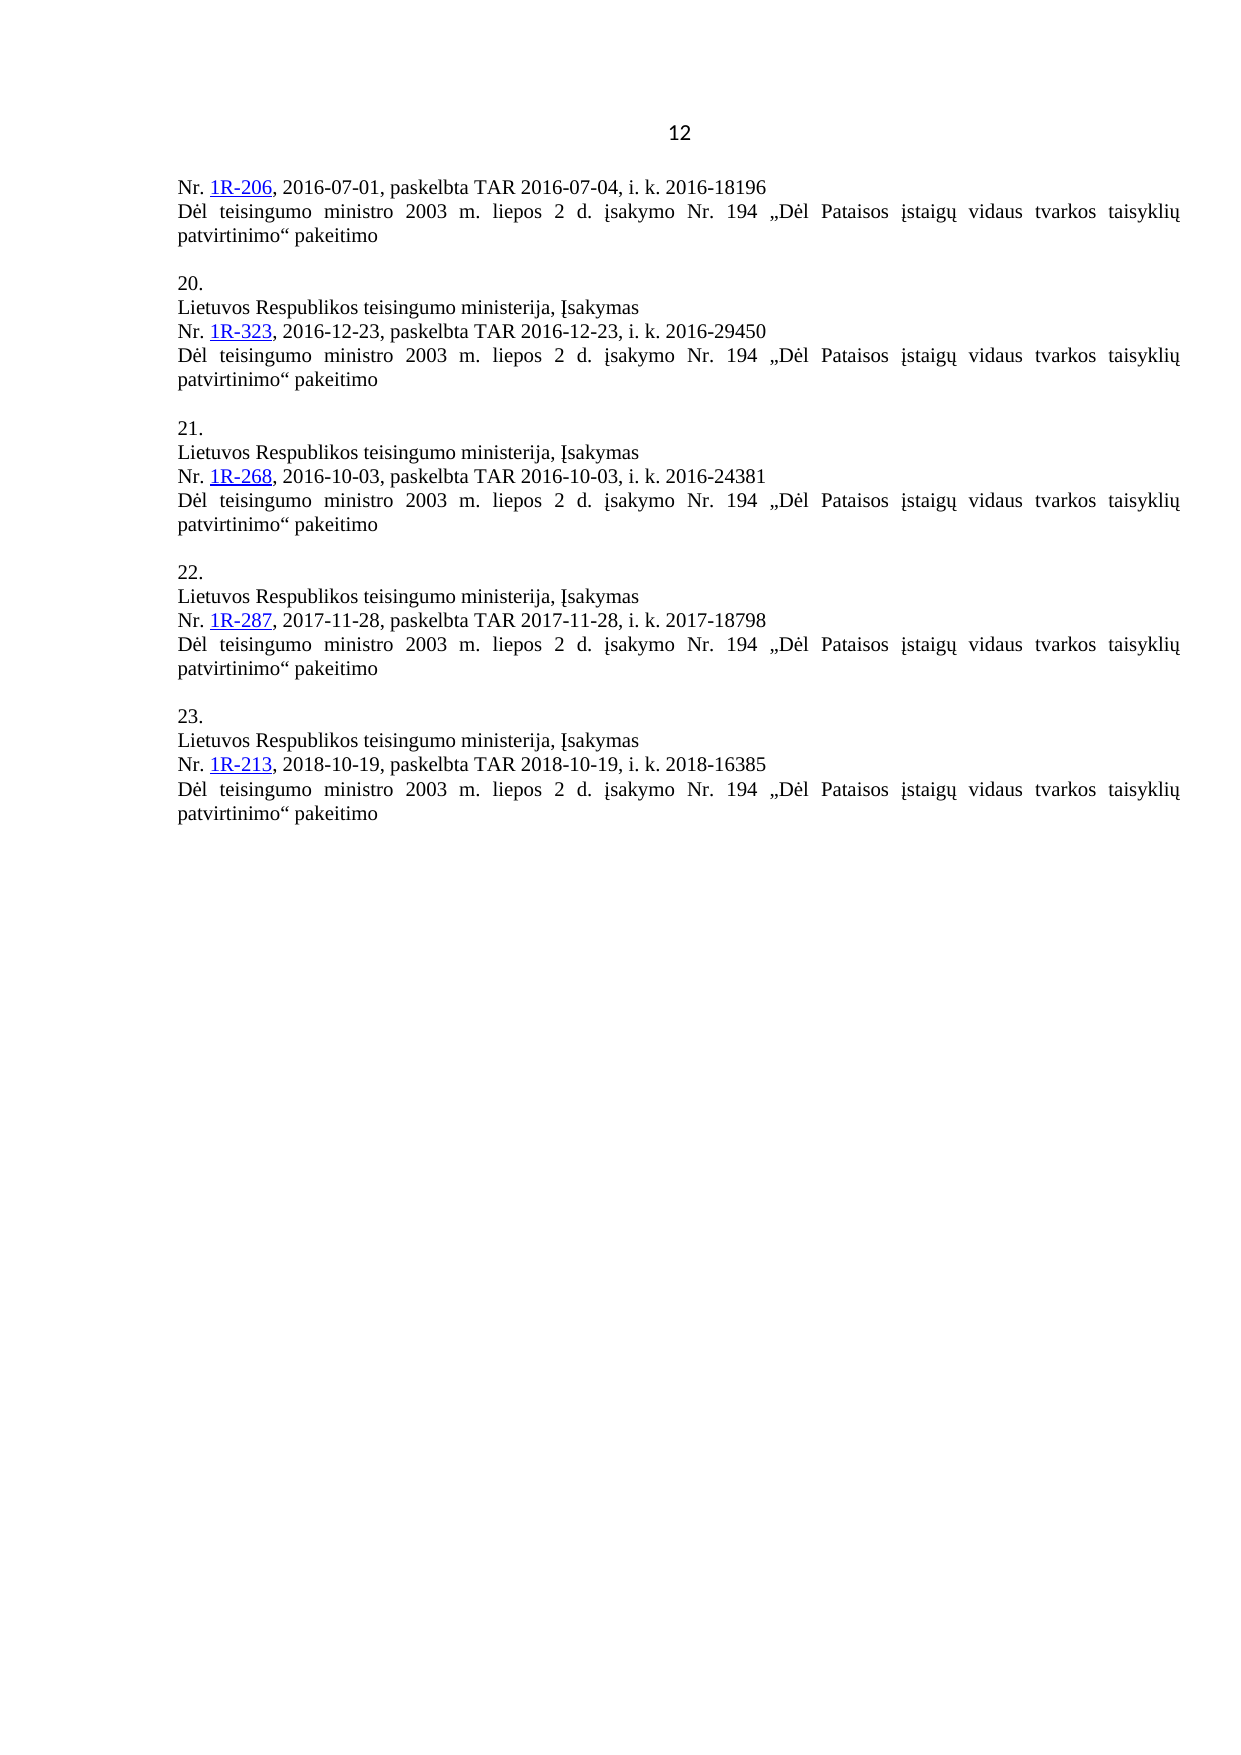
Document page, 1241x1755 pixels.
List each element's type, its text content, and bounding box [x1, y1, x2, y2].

text Lietuvos Respublikos teisingumo ministerija, Įsakymas [177, 295, 1181, 319]
text Nr. 1R-323, 2016-12-23, paskelbta TAR 2016-12-23, i. k. 2016-29450 [177, 319, 1181, 343]
text Dėl teisingumo ministro 2003 m. liepos 2 d. įsakymo Nr. 194 „Dėl Pataisos įstaigų vidaus tvarkos taisyklių patvirtinimo“ pakeitimo [177, 488, 1181, 536]
text Dėl teisingumo ministro 2003 m. liepos 2 d. įsakymo Nr. 194 „Dėl Pataisos įstaigų vidaus tvarkos taisyklių patvirtinimo“ pakeitimo [177, 343, 1181, 391]
text Dėl teisingumo ministro 2003 m. liepos 2 d. įsakymo Nr. 194 „Dėl Pataisos įstaigų vidaus tvarkos taisyklių patvirtinimo“ pakeitimo [177, 776, 1181, 824]
text Dėl teisingumo ministro 2003 m. liepos 2 d. įsakymo Nr. 194 „Dėl Pataisos įstaigų vidaus tvarkos taisyklių patvirtinimo“ pakeitimo [177, 632, 1181, 680]
text Lietuvos Respublikos teisingumo ministerija, Įsakymas [177, 439, 1181, 464]
text 21. [177, 416, 1181, 439]
text 20. [177, 271, 1181, 295]
text Nr. 1R-206, 2016-07-01, paskelbta TAR 2016-07-04, i. k. 2016-18196 [177, 175, 1181, 199]
text Lietuvos Respublikos teisingumo ministerija, Įsakymas [177, 728, 1181, 752]
text Lietuvos Respublikos teisingumo ministerija, Įsakymas [177, 584, 1181, 608]
text Nr. 1R-287, 2017-11-28, paskelbta TAR 2017-11-28, i. k. 2017-18798 [177, 608, 1181, 632]
text Dėl teisingumo ministro 2003 m. liepos 2 d. įsakymo Nr. 194 „Dėl Pataisos įstaigų vidaus tvarkos taisyklių patvirtinimo“ pakeitimo [177, 199, 1181, 247]
text 23. [177, 704, 1181, 728]
text Nr. 1R-213, 2018-10-19, paskelbta TAR 2018-10-19, i. k. 2018-16385 [177, 752, 1181, 776]
text 22. [177, 560, 1181, 584]
text Nr. 1R-268, 2016-10-03, paskelbta TAR 2016-10-03, i. k. 2016-24381 [177, 464, 1181, 488]
